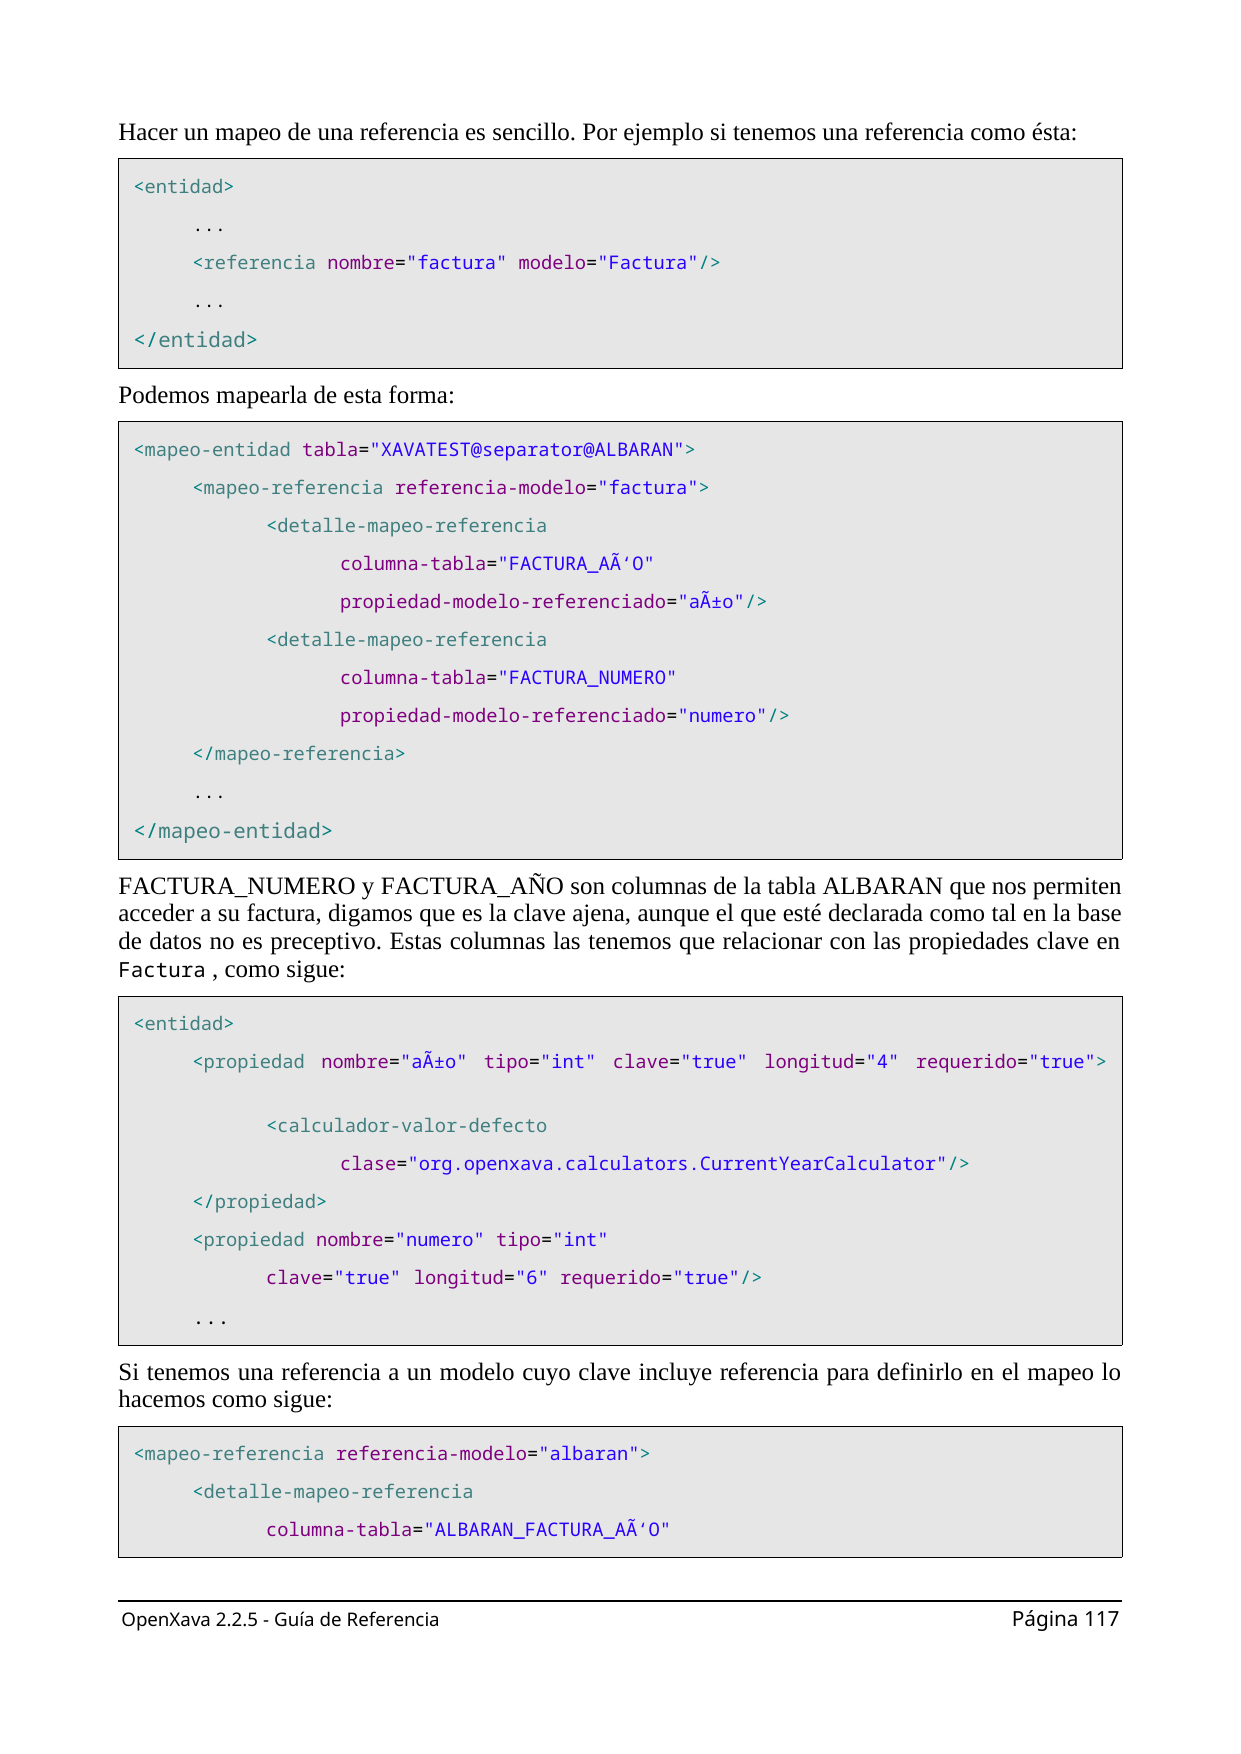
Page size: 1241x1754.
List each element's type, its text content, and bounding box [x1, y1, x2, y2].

text columna-tabla="FACTURA_NUMERO" [119, 649, 1122, 687]
text <calculador-valor-defecto [119, 1097, 1122, 1135]
text <mapeo-entidad tabla="XAVATEST@separator@ALBARAN"> [119, 422, 1122, 459]
text propiedad-modelo-referenciado="aÃ±o"/> [119, 573, 1122, 611]
text <referencia nombre="factura" modelo="Factura"/> [119, 234, 1122, 272]
text <detalle-mapeo-referencia [119, 611, 1122, 649]
text <propiedad nombre="aÃ±o" tipo="int" clave="true" longitud="4" requerido="true"> [119, 1034, 1122, 1097]
text </mapeo-entidad> [119, 801, 1122, 859]
text propiedad-modelo-referenciado="numero"/> [119, 687, 1122, 725]
text <detalle-mapeo-referencia [119, 1464, 1122, 1502]
text </entidad> [119, 310, 1122, 368]
text ... [119, 1287, 1122, 1345]
text ... [119, 763, 1122, 801]
text <mapeo-referencia referencia-modelo="factura"> [119, 459, 1122, 497]
text Si tenemos una referencia a un modelo cuyo clave incluye referencia para definirlo en el mapeo lo hacemos como sigue: [118, 1358, 1122, 1413]
text <detalle-mapeo-referencia [119, 497, 1122, 535]
text Hacer un mapeo de una referencia es sencillo. Por ejemplo si tenemos una referencia como ésta: [118, 118, 1122, 146]
text clase="org.openxava.calculators.CurrentYearCalculator"/> [119, 1135, 1122, 1173]
text FACTURA_NUMERO y FACTURA_AÑO son columnas de la tabla ALBARAN que nos permiten acceder a su factura, digamos que es la clave ajena, aunque el que esté declarada como tal en la base de datos no es preceptivo. Estas columnas las tenemos que relacionar con las propiedades clave en Factura , como sigue: [118, 872, 1122, 983]
text clave="true" longitud="6" requerido="true"/> [119, 1249, 1122, 1287]
text columna-tabla="FACTURA_AÃ‘O" [119, 535, 1122, 573]
text columna-tabla="ALBARAN_FACTURA_AÃ‘O" [119, 1502, 1122, 1557]
text <propiedad nombre="numero" tipo="int" [119, 1211, 1122, 1249]
text <mapeo-referencia referencia-modelo="albaran"> [119, 1427, 1122, 1464]
text ... [119, 272, 1122, 310]
text ... [119, 196, 1122, 234]
text </mapeo-referencia> [119, 725, 1122, 763]
text <entidad> [119, 159, 1122, 196]
text </propiedad> [119, 1173, 1122, 1211]
text <entidad> [119, 997, 1122, 1034]
text Podemos mapearla de esta forma: [118, 381, 1122, 409]
